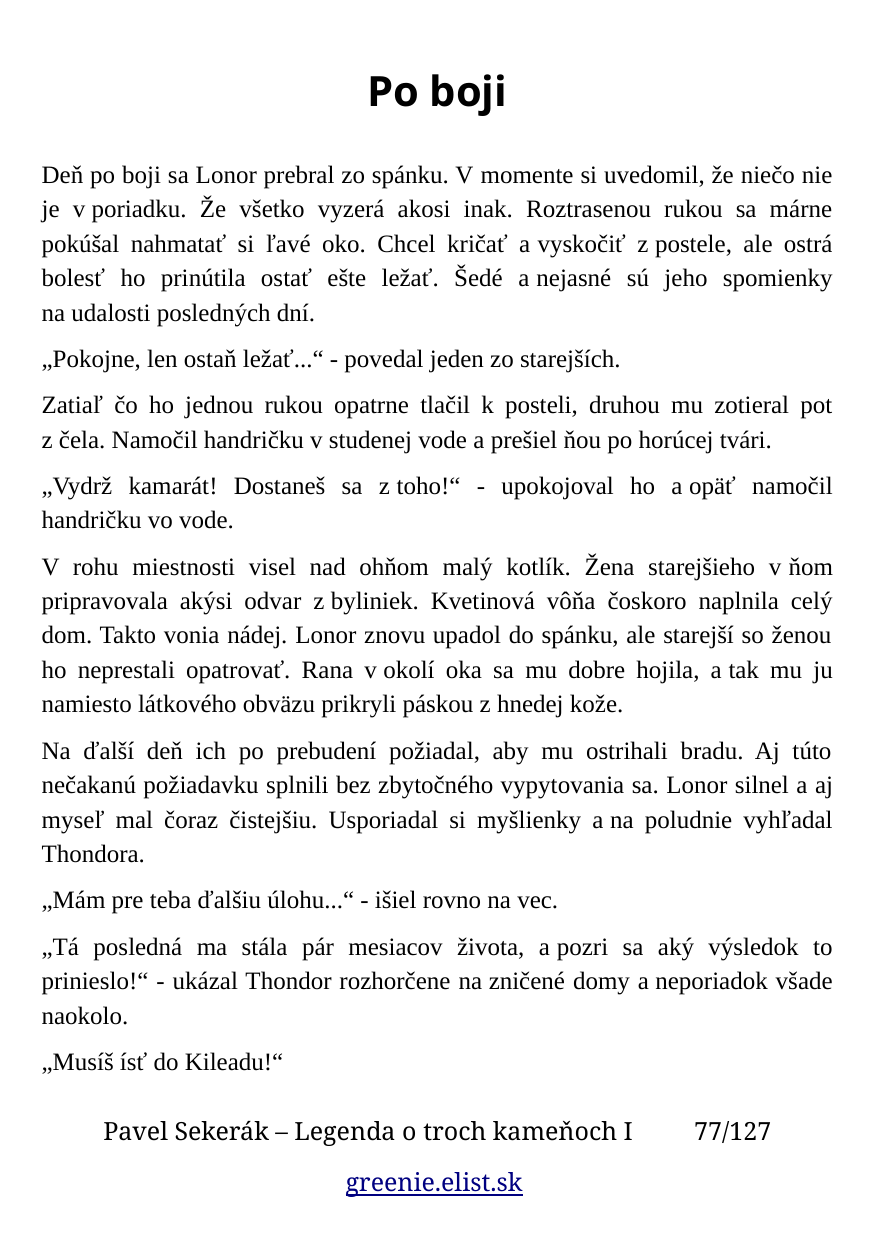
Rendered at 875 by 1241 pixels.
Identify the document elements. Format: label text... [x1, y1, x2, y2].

text „Vydrž kamarát! Dostaneš sa z toho!“ - upokojoval ho a opäť namočil handričku vo vode. [41, 471, 833, 534]
text „Musíš ísť do Kileadu!“ [41, 1047, 833, 1076]
text V rohu miestnosti visel nad ohňom malý kotlík. Žena starejšieho v ňom pripravovala akýsi odvar z byliniek. Kvetinová vôňa čoskoro naplnila celý dom. Takto vonia nádej. Lonor znovu upadol do spánku, ale starejší so ženou ho neprestali opatrovať. Rana v okolí oka sa mu dobre hojila, a tak mu ju namiesto látkového obväzu prikryli páskou z hnedej kože. [41, 552, 833, 718]
text Zatiaľ čo ho jednou rukou opatrne tlačil k posteli, druhou mu zotieral pot z čela. Namočil handričku v studenej vode a prešiel ňou po horúcej tvári. [41, 390, 833, 453]
subtitle Po boji [41, 62, 833, 119]
text Deň po boji sa Lonor prebral zo spánku. V momente si uvedomil, že niečo nie je v poriadku. Že všetko vyzerá akosi inak. Roztrasenou rukou sa márne pokúšal nahmatať si ľavé oko. Chcel kričať a vyskočiť z postele, ale ostrá bolesť ho prinútila ostať ešte ležať. Šedé a nejasné sú jeho spomienky na udalosti posledných dní. [41, 160, 833, 326]
text „Tá posledná ma stála pár mesiacov života, a pozri sa aký výsledok to prinieslo!“ - ukázal Thondor rozhorčene na zničené domy a neporiadok všade naokolo. [41, 932, 833, 1029]
text „Pokojne, len ostaň ležať...“ - povedal jeden zo starejších. [41, 344, 833, 373]
text „Mám pre teba ďalšiu úlohu...“ - išiel rovno na vec. [41, 886, 833, 914]
text Na ďalší deň ich po prebudení požiadal, aby mu ostrihali bradu. Aj túto nečakanú požiadavku splnili bez zbytočného vypytovania sa. Lonor silnel a aj myseľ mal čoraz čistejšiu. Usporiadal si myšlienky a na poludnie vyhľadal Thondora. [41, 736, 833, 868]
